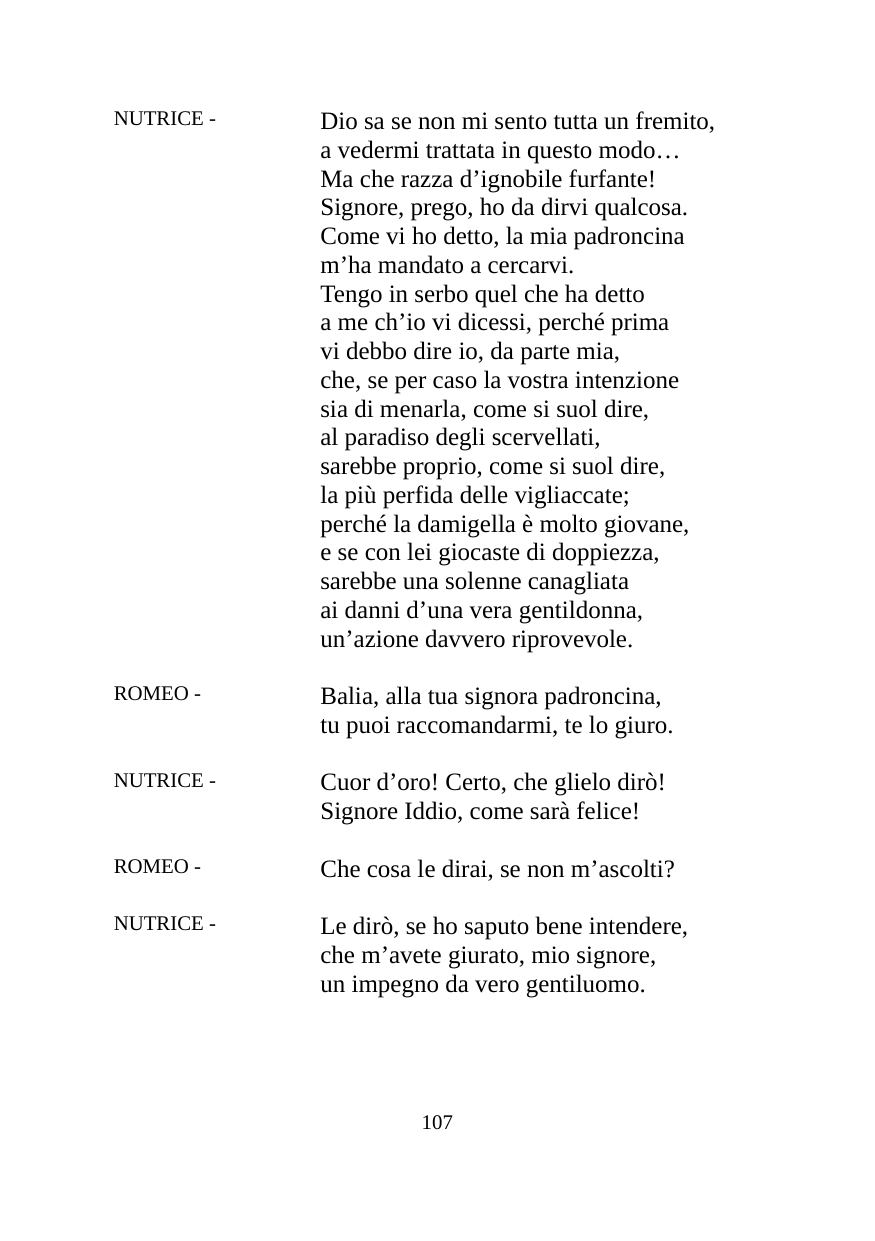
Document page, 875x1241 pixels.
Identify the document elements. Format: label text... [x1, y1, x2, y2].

table_cell Cuor d’oro! Certo, che glielo dirò! Signore Iddio, come sarà felice! [313, 768, 768, 854]
table_cell Balia, alla tua signora padroncina, tu puoi raccomandarmi, te lo giuro. [313, 681, 768, 767]
table_cell ROMEO - [106, 854, 313, 911]
table_cell Le dirò, se ho saputo bene intendere, che m’avete giurato, mio signore, un impegno da vero gentiluomo. [313, 911, 768, 1026]
table_cell ROMEO - [106, 681, 313, 767]
table_cell NUTRICE - [106, 911, 313, 1026]
table_cell Che cosa le dirai, se non m’ascolti? [313, 854, 768, 911]
table_cell NUTRICE - [106, 106, 313, 681]
table_cell Dio sa se non mi sento tutta un fremito, a vedermi trattata in questo modo… Ma che razza d’ignobile furfante! Signore, prego, ho da dirvi qualcosa. Come vi ho detto, la mia padroncina m’ha mandato a cercarvi. Tengo in serbo quel che ha detto a me ch’io vi dicessi, perché prima vi debbo dire io, da parte mia, che, se per caso la vostra intenzione sia di menarla, come si suol dire, al paradiso degli scervellati, sarebbe proprio, come si suol dire, la più perfida delle vigliaccate; perché la damigella è molto giovane, e se con lei giocaste di doppiezza, sarebbe una solenne canagliata ai danni d’una vera gentildonna, un’azione davvero riprovevole. [313, 106, 768, 681]
table_cell NUTRICE - [106, 768, 313, 854]
